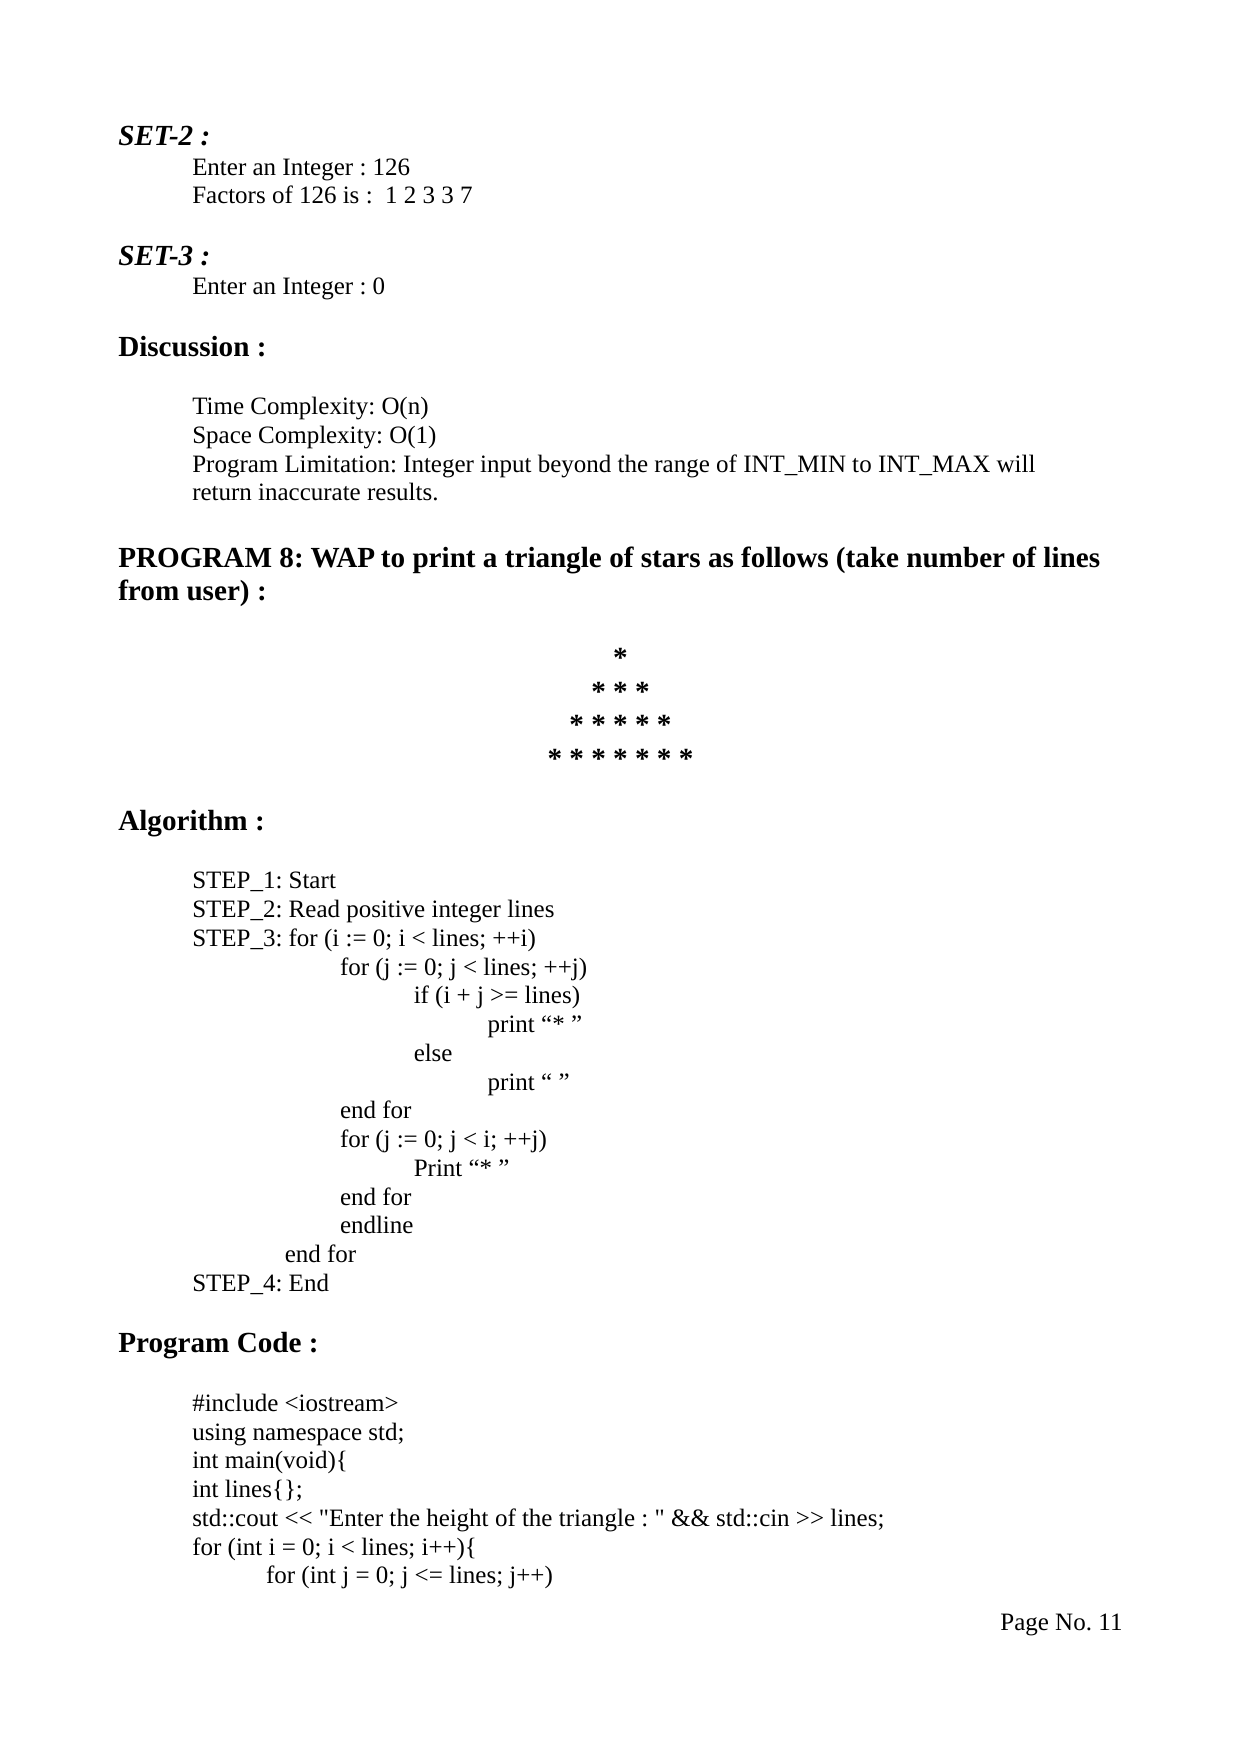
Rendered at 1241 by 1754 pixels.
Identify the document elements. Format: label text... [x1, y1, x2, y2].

text for (int j = 0; j <= lines; j++) [118, 1560, 1122, 1589]
text Enter an Integer : 126 [118, 152, 1122, 180]
text std::cout << "Enter the height of the triangle : " && std::cin >> lines; [118, 1503, 1122, 1532]
text Algorithm : [118, 803, 1122, 837]
text Program Code : [118, 1326, 1122, 1359]
text Space Complexity: O(1) [118, 420, 1122, 449]
text end for [118, 1096, 1122, 1124]
text * * * * * * * [118, 741, 1122, 774]
text print “ ” [118, 1067, 1122, 1096]
text int lines{}; [118, 1474, 1122, 1503]
text end for [118, 1182, 1122, 1211]
text for (int i = 0; i < lines; i++){ [118, 1532, 1122, 1560]
text * * * [118, 674, 1122, 707]
text STEP_3: for (i := 0; i < lines; ++i) [118, 923, 1122, 952]
text Factors of 126 is : 1 2 3 3 7 [118, 180, 1122, 209]
text #include <iostream> [118, 1388, 1122, 1417]
text Enter an Integer : 0 [118, 271, 1122, 300]
text using namespace std; [118, 1417, 1122, 1445]
text SET-2 : [118, 118, 1122, 152]
text print “* ” [118, 1009, 1122, 1038]
text end for [118, 1239, 1122, 1268]
text int main(void){ [118, 1445, 1122, 1474]
text Print “* ” [118, 1153, 1122, 1182]
text SET-3 : [118, 238, 1122, 271]
text * [118, 640, 1122, 674]
text Time Complexity: O(n) [118, 391, 1122, 420]
text * * * * * [118, 707, 1122, 741]
text Program Limitation: Integer input beyond the range of INT_MIN to INT_MAX will return inaccurate results. [118, 449, 1122, 506]
text PROGRAM 8: WAP to print a triangle of stars as follows (take number of lines from user) : [118, 540, 1122, 607]
text STEP_4: End [118, 1268, 1122, 1297]
text endline [118, 1211, 1122, 1239]
text Discussion : [118, 329, 1122, 362]
text else [118, 1038, 1122, 1067]
text STEP_1: Start [118, 866, 1122, 894]
text for (j := 0; j < i; ++j) [118, 1124, 1122, 1153]
text for (j := 0; j < lines; ++j) [118, 952, 1122, 981]
text if (i + j >= lines) [118, 981, 1122, 1009]
text STEP_2: Read positive integer lines [118, 894, 1122, 923]
